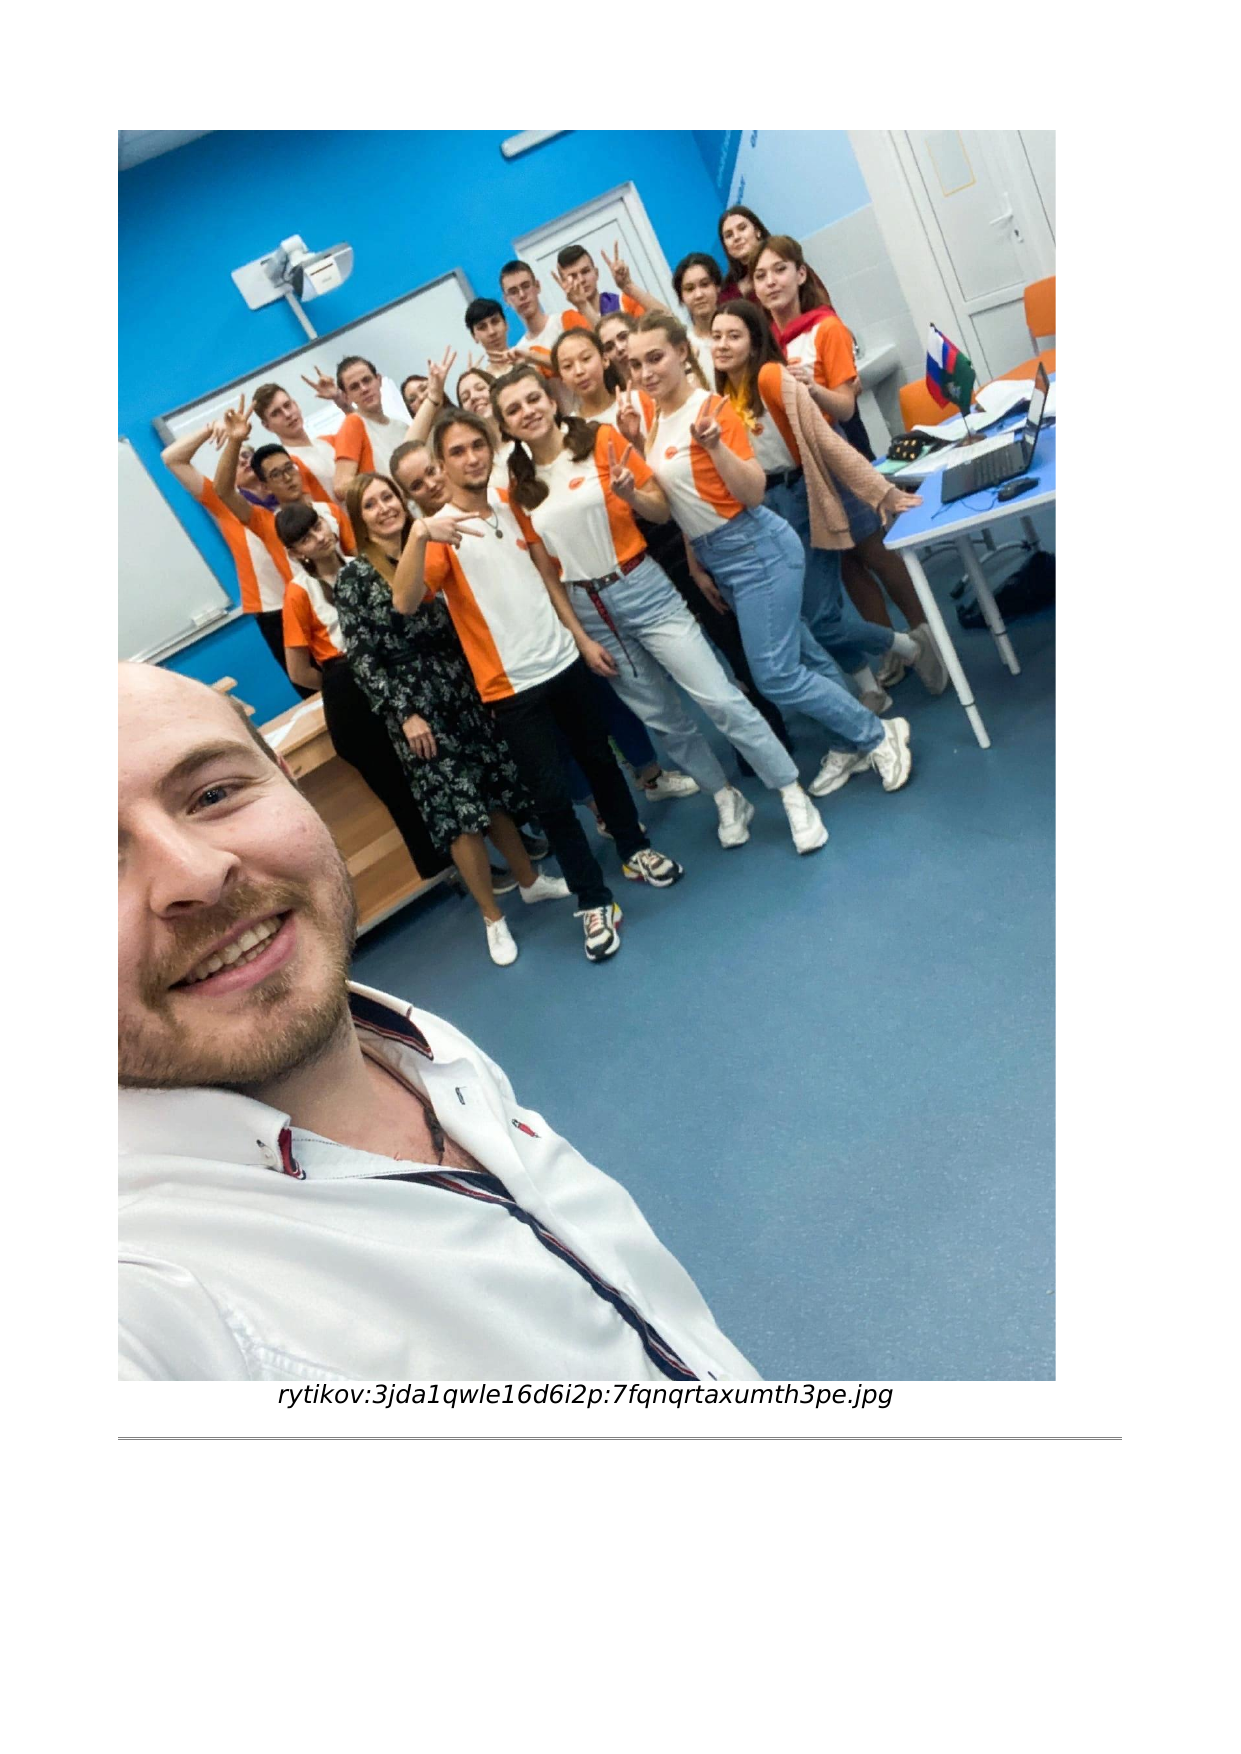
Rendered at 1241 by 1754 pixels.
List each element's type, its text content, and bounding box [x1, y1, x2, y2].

picture [147, 391, 170, 403]
picture [244, 183, 251, 190]
picture [118, 130, 1056, 1381]
picture [516, 179, 524, 186]
picture [499, 232, 506, 238]
picture [118, 130, 368, 253]
picture [118, 412, 129, 426]
picture [182, 215, 189, 222]
text rytikov:3jda1qwle16d6i2p:7fqnqrtaxumth3pe.jpg [118, 1381, 1056, 1410]
picture [166, 225, 176, 229]
picture [474, 204, 484, 213]
picture [150, 235, 158, 243]
picture [501, 130, 575, 161]
